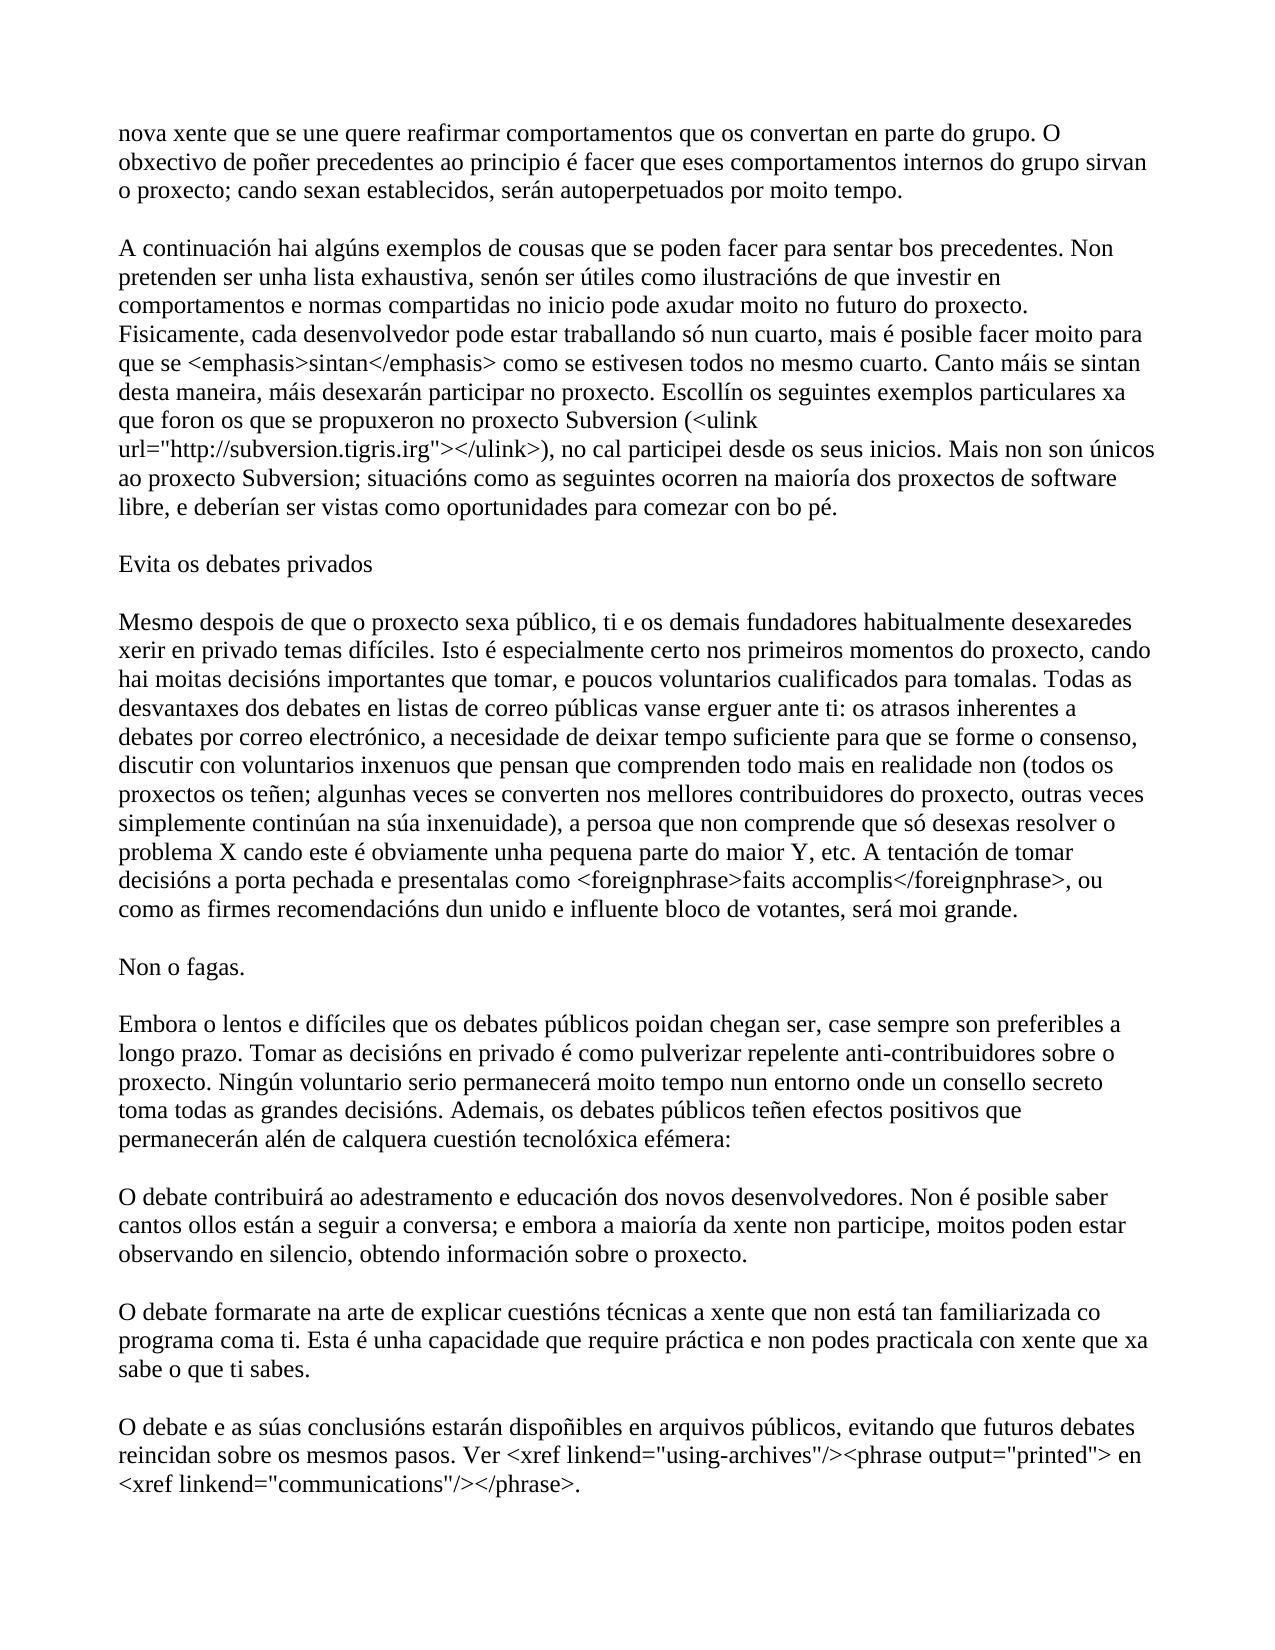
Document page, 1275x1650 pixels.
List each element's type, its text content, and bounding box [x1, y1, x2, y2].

text A continuación hai algúns exemplos de cousas que se poden facer para sentar bos precedentes. Non pretenden ser unha lista exhaustiva, senón ser útiles como ilustracións de que investir en comportamentos e normas compartidas no inicio pode axudar moito no futuro do proxecto. Fisicamente, cada desenvolvedor pode estar traballando só nun cuarto, mais é posible facer moito para que se <emphasis>sintan</emphasis> como se estivesen todos no mesmo cuarto. Canto máis se sintan desta maneira, máis desexarán participar no proxecto. Escollín os seguintes exemplos particulares xa que foron os que se propuxeron no proxecto Subversion (<ulink url="http://subversion.tigris.irg"></ulink>), no cal participei desde os seus inicios. Mais non son únicos ao proxecto Subversion; situacións como as seguintes ocorren na maioría dos proxectos de software libre, e deberían ser vistas como oportunidades para comezar con bo pé. [118, 233, 1157, 521]
text O debate contribuirá ao adestramento e educación dos novos desenvolvedores. Non é posible saber cantos ollos están a seguir a conversa; e embora a maioría da xente non participe, moitos poden estar observando en silencio, obtendo información sobre o proxecto. [118, 1182, 1157, 1268]
text Non o fagas. [118, 952, 1157, 981]
text O debate formarate na arte de explicar cuestións técnicas a xente que non está tan familiarizada co programa coma ti. Esta é unha capacidade que require práctica e non podes practicala con xente que xa sabe o que ti sabes. [118, 1297, 1157, 1383]
text nova xente que se une quere reafirmar comportamentos que os convertan en parte do grupo. O obxectivo de poñer precedentes ao principio é facer que eses comportamentos internos do grupo sirvan o proxecto; cando sexan establecidos, serán autoperpetuados por moito tempo. [118, 118, 1157, 204]
text Evita os debates privados [118, 549, 1157, 578]
text Mesmo despois de que o proxecto sexa público, ti e os demais fundadores habitualmente desexaredes xerir en privado temas difíciles. Isto é especialmente certo nos primeiros momentos do proxecto, cando hai moitas decisións importantes que tomar, e poucos voluntarios cualificados para tomalas. Todas as desvantaxes dos debates en listas de correo públicas vanse erguer ante ti: os atrasos inherentes a debates por correo electrónico, a necesidade de deixar tempo suficiente para que se forme o consenso, discutir con voluntarios inxenuos que pensan que comprenden todo mais en realidade non (todos os proxectos os teñen; algunhas veces se converten nos mellores contribuidores do proxecto, outras veces simplemente continúan na súa inxenuidade), a persoa que non comprende que só desexas resolver o problema X cando este é obviamente unha pequena parte do maior Y, etc. A tentación de tomar decisións a porta pechada e presentalas como <foreignphrase>faits accomplis</foreignphrase>, ou como as firmes recomendacións dun unido e influente bloco de votantes, será moi grande. [118, 607, 1157, 923]
text Embora o lentos e difíciles que os debates públicos poidan chegan ser, case sempre son preferibles a longo prazo. Tomar as decisións en privado é como pulverizar repelente anti-contribuidores sobre o proxecto. Ningún voluntario serio permanecerá moito tempo nun entorno onde un consello secreto toma todas as grandes decisións. Ademais, os debates públicos teñen efectos positivos que permanecerán alén de calquera cuestión tecnolóxica efémera: [118, 1009, 1157, 1153]
text O debate e as súas conclusións estarán dispoñibles en arquivos públicos, evitando que futuros debates reincidan sobre os mesmos pasos. Ver <xref linkend="using-archives"/><phrase output="printed"> en <xref linkend="communications"/></phrase>. [118, 1412, 1157, 1498]
